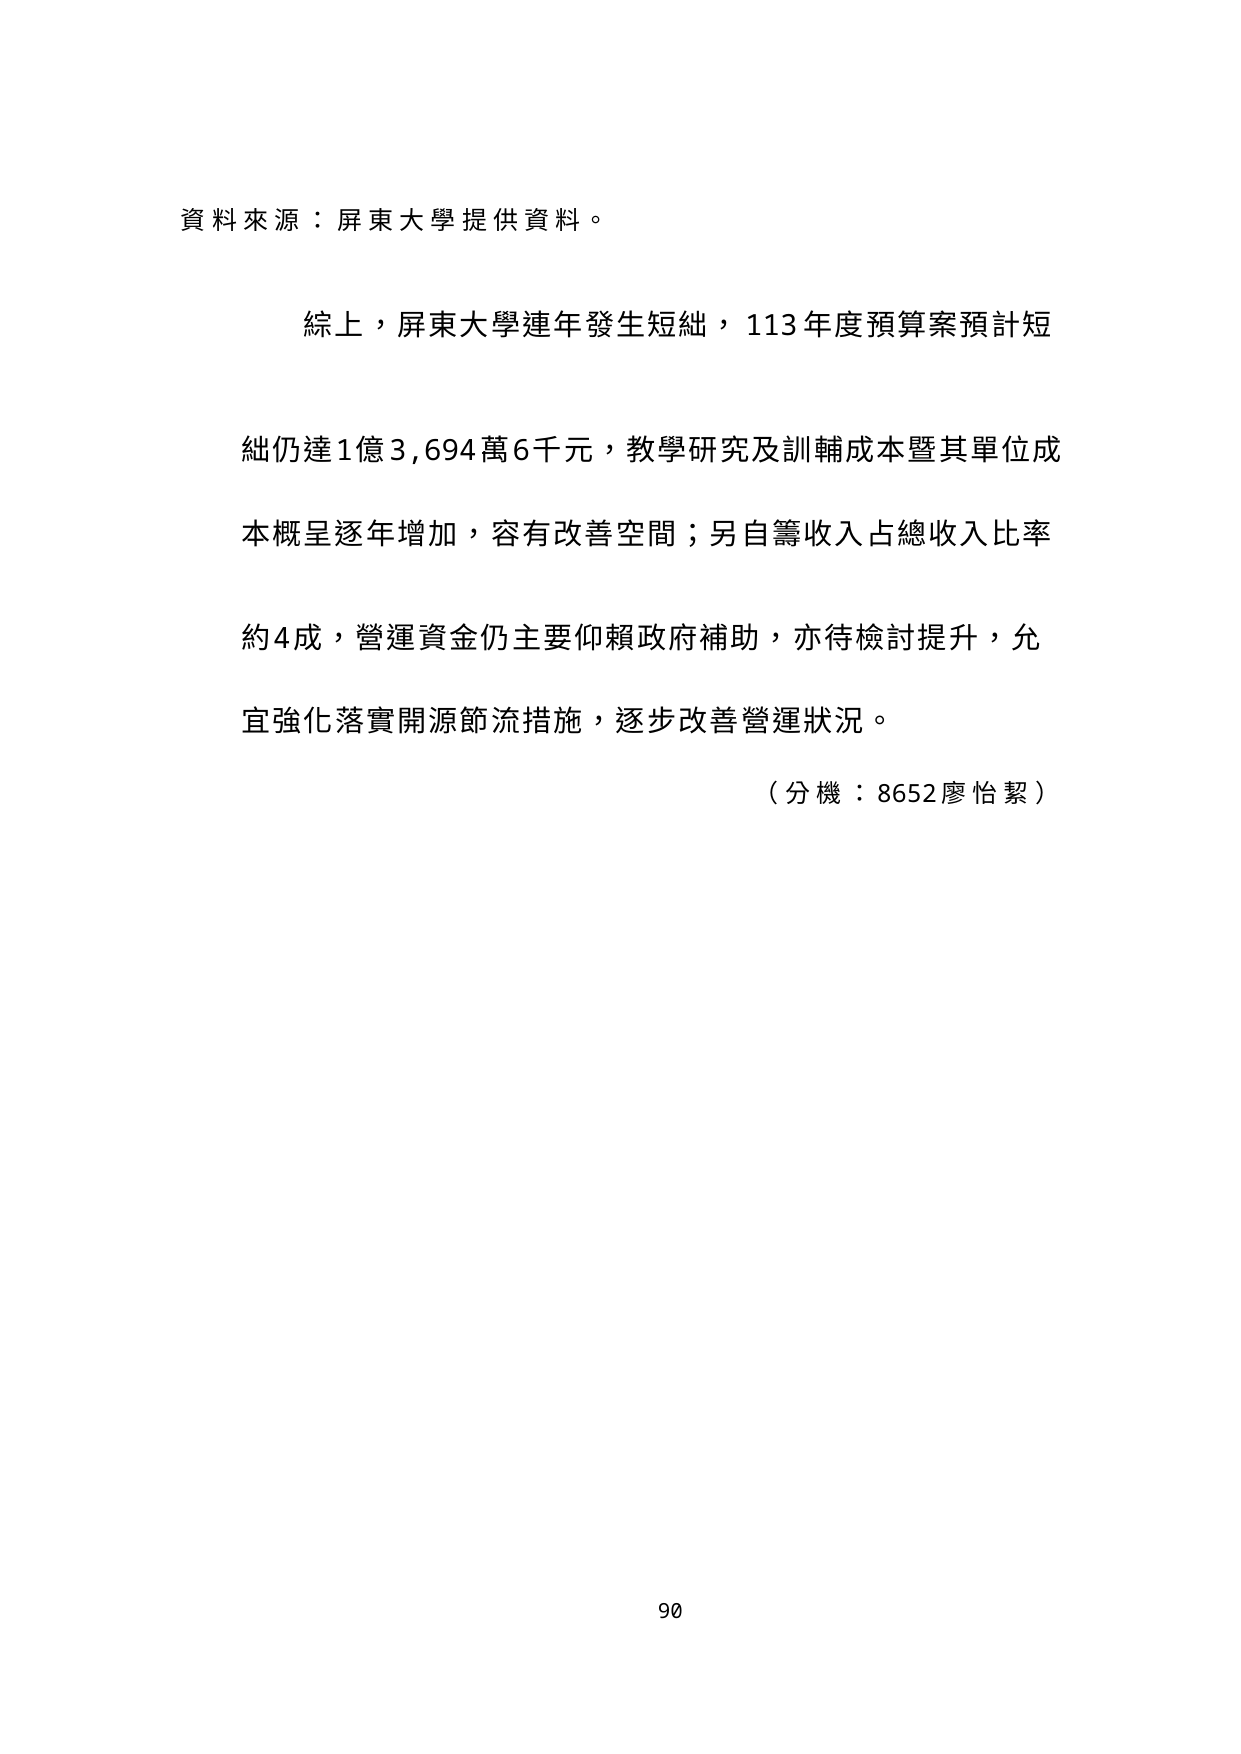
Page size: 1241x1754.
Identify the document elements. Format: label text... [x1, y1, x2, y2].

text 資料來源：屏東大學提供資料。 [177, 177, 1063, 240]
text 綜上，屏東大學連年發生短絀，113年度預算案預計短絀仍達1億3,694萬6千元，教學研究及訓輔成本暨其單位成本概呈逐年增加，容有改善空間；另自籌收入占總收入比率約4成，營運資金仍主要仰賴政府補助，亦待檢討提升，允宜強化落實開源節流措施，逐步改善營運狀況。 [236, 240, 1063, 740]
text （分機：8652廖怡絜） [177, 740, 1063, 802]
